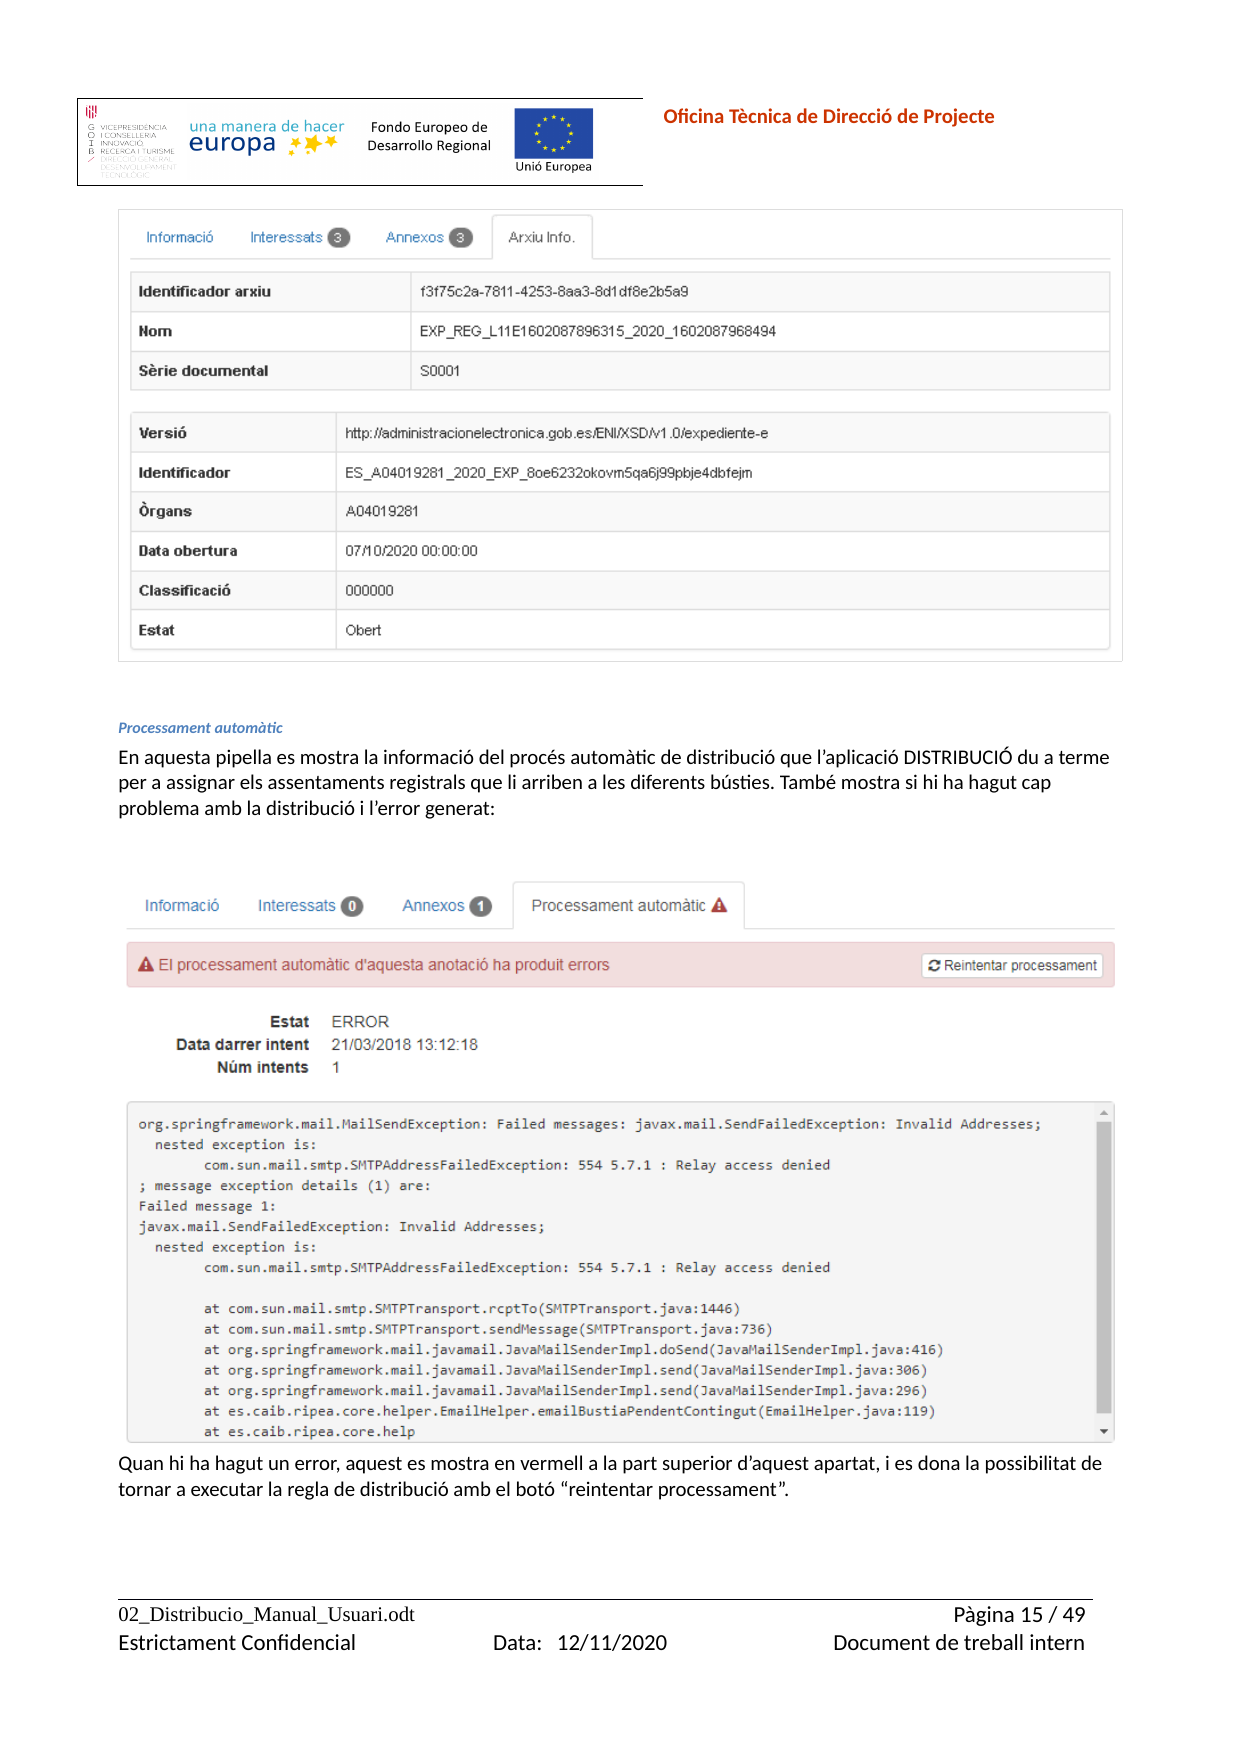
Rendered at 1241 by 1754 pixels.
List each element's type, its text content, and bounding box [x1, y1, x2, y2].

text En aquesta pipella es mostra la informació del procés automàtic de distribució que l’aplicació DISTRIBUCIÓ du a terme per a assignar els assentaments registrals que li arriben a les diferents bústies. També mostra si hi ha hagut cap problema amb la distribució i l’error generat: [118, 744, 1122, 820]
picture [121, 869, 1124, 1451]
subtitle Processament automàtic [89, 718, 1122, 738]
picture [121, 212, 1119, 658]
picture [187, 103, 599, 180]
text Quan hi ha hagut un error, aquest es mostra en vermell a la part superior d’aquest apartat, i es dona la possibilitat de tornar a executar la regla de distribució amb el botó “reintentar processament”. [118, 1451, 1122, 1501]
picture [82, 103, 181, 180]
